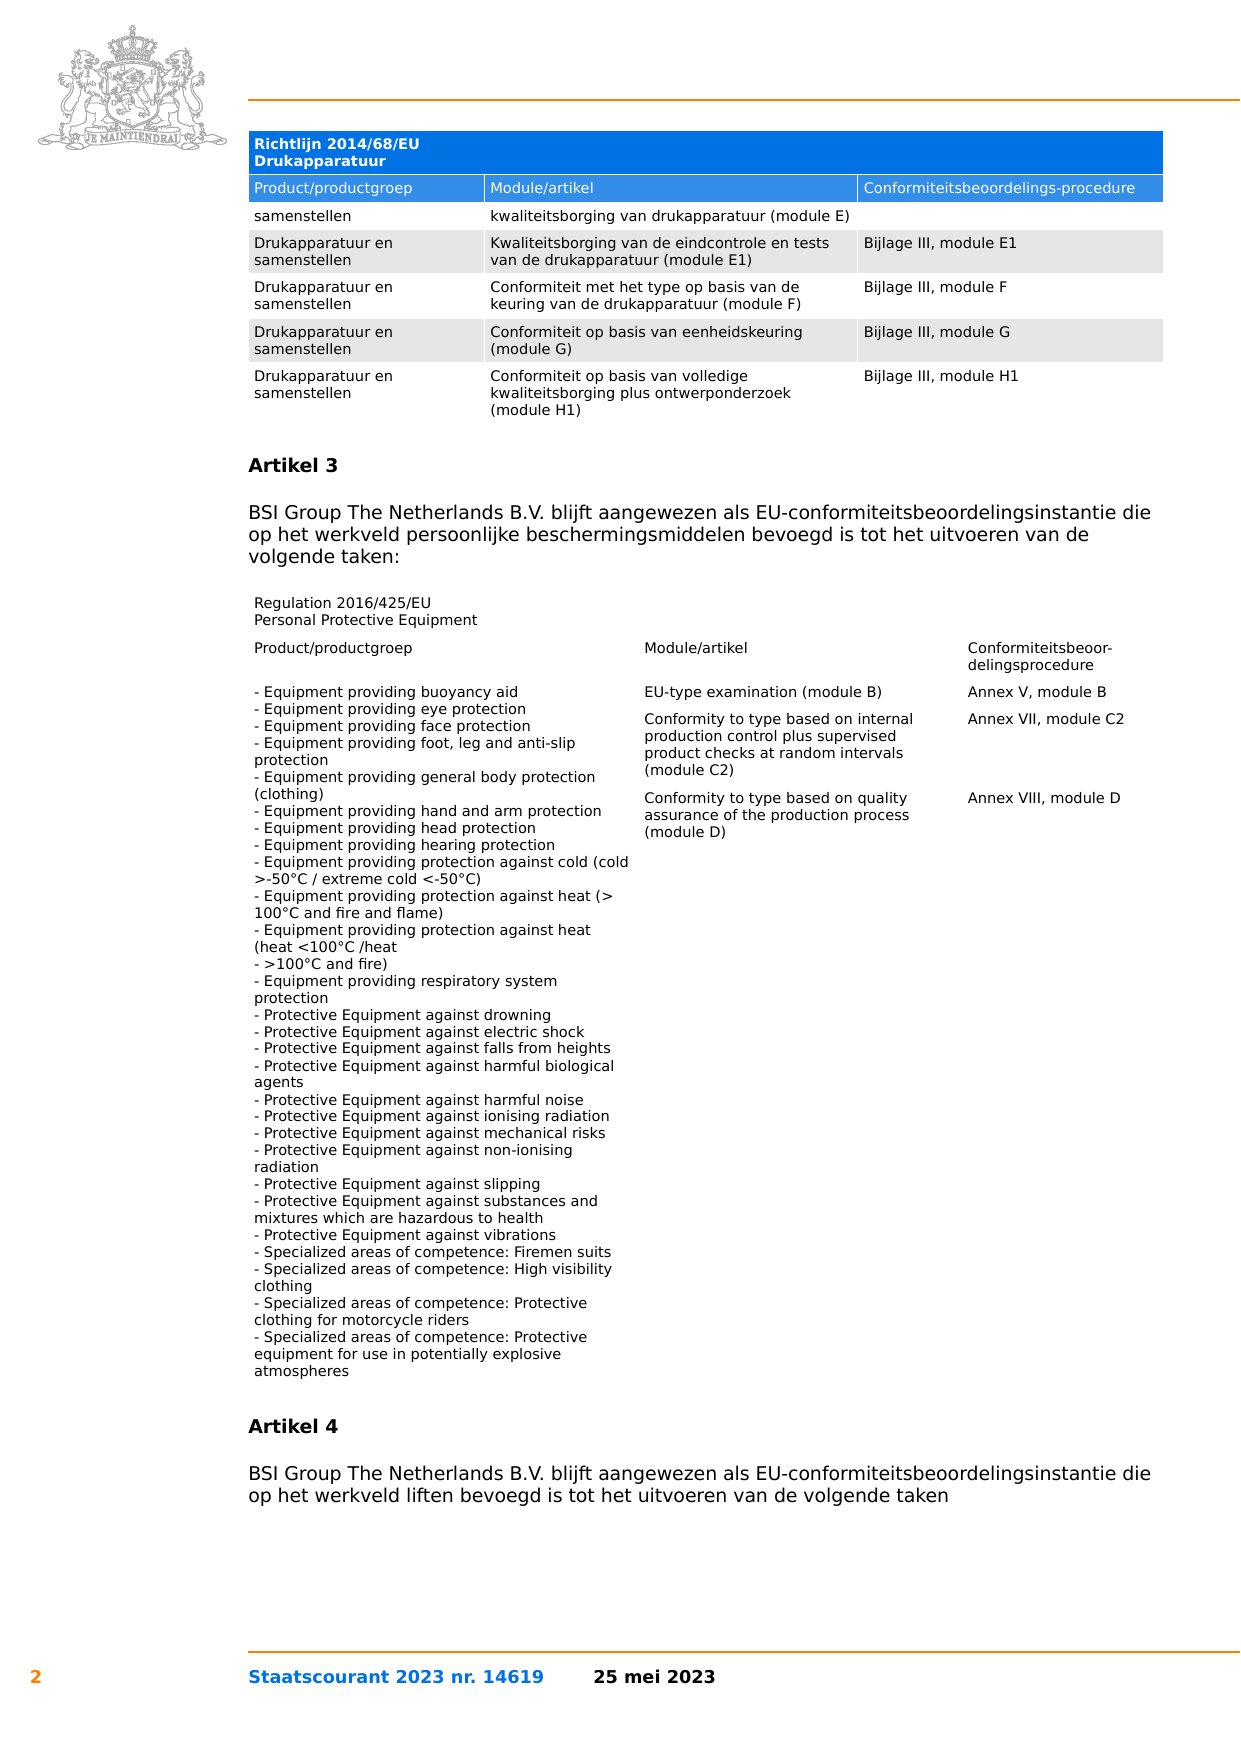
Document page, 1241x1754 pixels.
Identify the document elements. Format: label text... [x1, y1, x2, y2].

table_cell - Equipment providing buoyancy aid - Equipment providing eye protection - Equipment providing face protection - Equipment providing foot, leg and anti-slip protection - Equipment providing general body protection (clothing) - Equipment providing hand and arm protection - Equipment providing head protection - Equipment providing hearing protection - Equipment providing protection against cold (cold >-50°C / extreme cold <-50°C) - Equipment providing protection against heat (> 100°C and fire and flame) - Equipment providing protection against heat (heat <100°C /heat - >100°C and fire) - Equipment providing respiratory system protection - Protective Equipment against drowning - Protective Equipment against electric shock - Protective Equipment against falls from heights - Protective Equipment against harmful biological agents - Protective Equipment against harmful noise - Protective Equipment against ionising radiation - Protective Equipment against mechanical risks - Protective Equipment against non-ionising radiation - Protective Equipment against slipping - Protective Equipment against substances and mixtures which are hazardous to health - Protective Equipment against vibrations - Specialized areas of competence: Firemen suits - Specialized areas of competence: High visibility clothing - Specialized areas of competence: Protective clothing for motorcycle riders - Specialized areas of competence: Protective equipment for use in potentially explosive atmospheres [249, 679, 638, 1385]
table_cell Drukapparatuur en samenstellen [249, 275, 484, 318]
table_cell Annex V, module B [962, 679, 1163, 706]
table_cell Conformiteitsbeoordelings-procedure [858, 175, 1163, 202]
table_cell Drukapparatuur en samenstellen [249, 363, 484, 423]
table_cell Kwaliteitsborging van de eindcontrole en tests van de drukapparatuur (module E1) [485, 230, 857, 273]
table_cell Annex VII, module C2 [962, 707, 1163, 784]
table_cell EU-type examination (module B) [639, 679, 961, 706]
table_cell samenstellen [249, 203, 484, 229]
table_cell Conformiteit op basis van eenheidskeuring (module G) [485, 319, 857, 362]
table_header Richtlijn 2014/68/EU Drukapparatuur [249, 131, 1163, 174]
table_cell Drukapparatuur en samenstellen [249, 319, 484, 362]
table_cell Drukapparatuur en samenstellen [249, 230, 484, 273]
subtitle Artikel 3 [248, 454, 1163, 477]
table_header Regulation 2016/425/EU Personal Protective Equipment [249, 590, 1163, 634]
table_cell Bijlage III, module G [858, 319, 1163, 362]
text BSI Group The Netherlands B.V. blijft aangewezen als EU-conformiteitsbeoordelingsinstantie die op het werkveld liften bevoegd is tot het uitvoeren van de volgende taken [248, 1463, 1163, 1507]
subtitle Artikel 4 [248, 1416, 1163, 1438]
table_cell kwaliteitsborging van drukapparatuur (module E) [485, 203, 857, 229]
table_cell Bijlage III, module F [858, 275, 1163, 318]
table_cell Module/artikel [639, 635, 961, 678]
table_cell Product/productgroep [249, 175, 484, 202]
text BSI Group The Netherlands B.V. blijft aangewezen als EU-conformiteitsbeoordelingsinstantie die op het werkveld persoonlijke beschermingsmiddelen bevoegd is tot het uitvoeren van de volgende taken: [248, 502, 1163, 567]
table_cell Conformity to type based on quality assurance of the production process (module D) [639, 785, 961, 1385]
table_cell [858, 203, 1163, 229]
table_cell Product/productgroep [249, 635, 638, 678]
table_cell Module/artikel [485, 175, 857, 202]
table_cell Annex VIII, module D [962, 785, 1163, 1385]
table_cell Conformiteitsbeoor-delingsprocedure [962, 635, 1163, 678]
table_cell Bijlage III, module H1 [858, 363, 1163, 423]
picture [38, 25, 227, 150]
table_cell Bijlage III, module E1 [858, 230, 1163, 273]
table_cell Conformiteit op basis van volledige kwaliteitsborging plus ontwerponderzoek (module H1) [485, 363, 857, 423]
table_cell Conformity to type based on internal production control plus supervised product checks at random intervals (module C2) [639, 707, 961, 784]
table_cell Conformiteit met het type op basis van de keuring van de drukapparatuur (module F) [485, 275, 857, 318]
